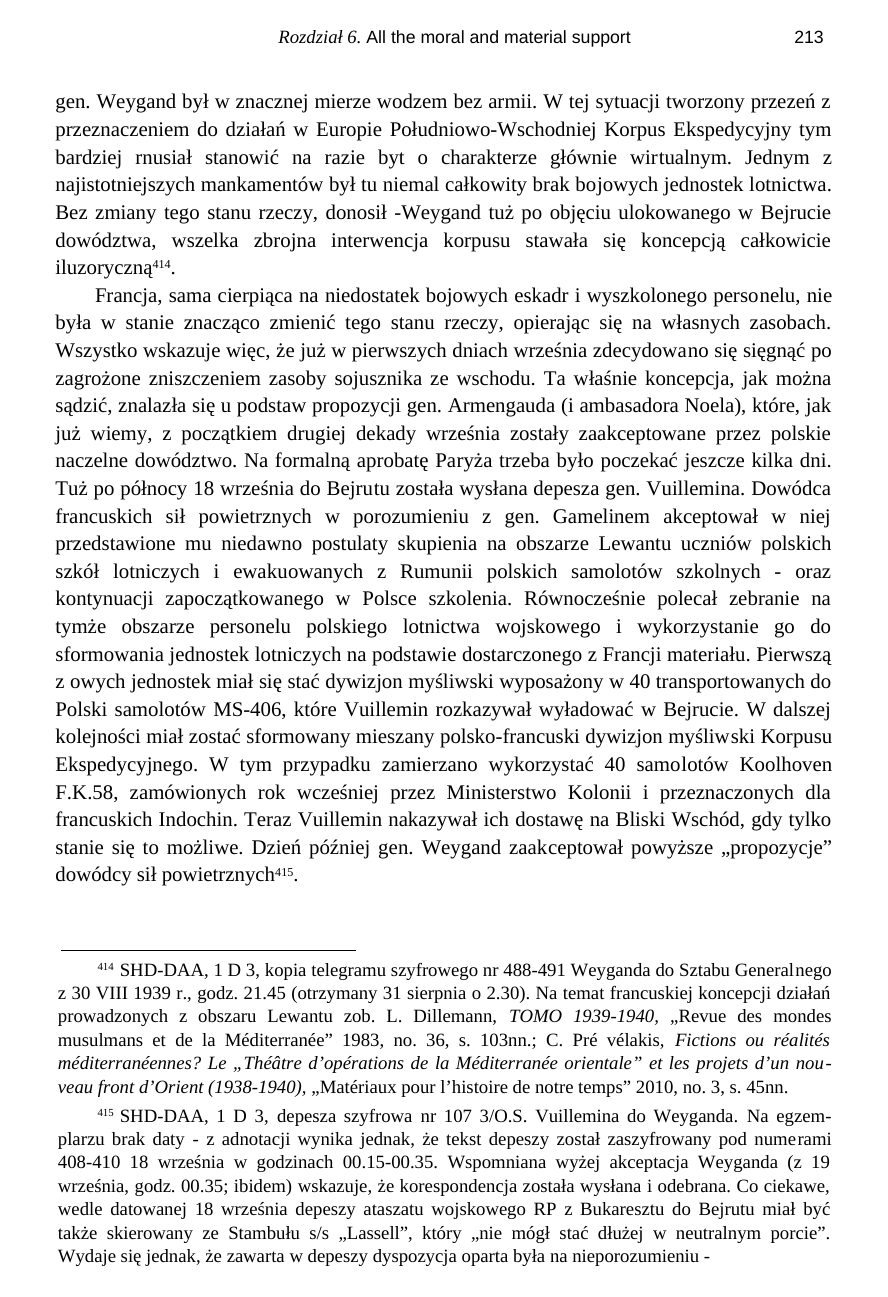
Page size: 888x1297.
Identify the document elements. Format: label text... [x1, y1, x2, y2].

text Francja, sama cierpiąca na niedostatek bojowych eskadr i wyszkolonego perso­nelu, nie była w stanie znacząco zmienić tego stanu rzeczy, opierając się na własnych zasobach. Wszystko wskazuje więc, że już w pierwszych dniach września zdecydowa­no się sięgnąć po zagrożone zniszczeniem zasoby sojusznika ze wschodu. Ta właśnie koncepcja, jak można sądzić, znalazła się u podstaw propozycji gen. Armengauda (i ambasadora Noela), które, jak już wiemy, z początkiem drugiej dekady września zostały zaakceptowane przez polskie naczelne dowództwo. Na formalną aprobatę Pa­ryża trzeba było poczekać jeszcze kilka dni. Tuż po północy 18 września do Bejru­tu została wysłana depesza gen. Vuillemina. Dowódca francuskich sił powietrznych w porozumieniu z gen. Gamelinem akceptował w niej przedstawione mu niedawno postulaty skupienia na obszarze Lewantu uczniów polskich szkół lotniczych i ewaku­owanych z Rumunii polskich samolotów szkolnych - oraz kontynuacji zapoczątko­wanego w Polsce szkolenia. Równocześnie polecał zebranie na tymże obszarze perso­nelu polskiego lotnictwa wojskowego i wykorzystanie go do sformowania jednostek lotniczych na podstawie dostarczonego z Francji materiału. Pierwszą z owych jedno­stek miał się stać dywizjon myśliwski wyposażony w 40 transportowanych do Polski samolotów MS-406, które Vuillemin rozkazywał wyładować w Bejrucie. W dalszej kolejności miał zostać sformowany mieszany polsko-francuski dywizjon myśliw­ski Korpusu Ekspedycyjnego. W tym przypadku zamierzano wykorzystać 40 samo­lotów Koolhoven F.K.58, zamówionych rok wcześniej przez Ministerstwo Kolonii i przeznaczonych dla francuskich Indochin. Teraz Vuillemin nakazywał ich dostawę na Bliski Wschód, gdy tylko stanie się to możliwe. Dzień później gen. Weygand zaak­ceptował powyższe „propozycje” dowódcy sił powietrznych415. [55, 283, 832, 886]
text 415 SHD-DAA, 1 D 3, depesza szyfrowa nr 107 3/O.S. Vuillemina do Weyganda. Na egzem­plarzu brak daty - z adnotacji wynika jednak, że tekst depeszy został zaszyfrowany pod nume­rami 408-410 18 września w godzinach 00.15-00.35. Wspomniana wyżej akceptacja Weyganda (z 19 września, godz. 00.35; ibidem) wskazuje, że korespondencja została wysłana i odebrana. Co ciekawe, wedle datowanej 18 września depeszy ataszatu wojskowego RP z Bukaresztu do Bejrutu miał być także skierowany ze Stambułu s/s „Lassell”, który „nie mógł stać dłużej w neutralnym porcie”. Wydaje się jednak, że zawarta w depeszy dyspozycja oparta była na nieporozumieniu - [58, 1104, 832, 1267]
text 414 SHD-DAA, 1 D 3, kopia telegramu szyfrowego nr 488-491 Weyganda do Sztabu General­nego z 30 VIII 1939 r., godz. 21.45 (otrzymany 31 sierpnia o 2.30). Na temat francuskiej koncepcji działań prowadzonych z obszaru Lewantu zob. L. Dillemann, TOMO 1939-1940, „Revue des mondes musulmans et de la Méditerranée” 1983, no. 36, s. 103nn.; C. Pré vélakis, Fictions ou réa­lités méditerranéennes? Le „Théâtre d’opérations de la Méditerranée orientale” et les projets d’un nou­veau front d’Orient (1938-1940), „Matériaux pour l’histoire de notre temps” 2010, no. 3, s. 45nn. [58, 958, 832, 1097]
text Rozdział 6. All the moral and material support [278, 26, 631, 47]
text gen. Weygand był w znacznej mierze wodzem bez armii. W tej sytuacji tworzony przezeń z przeznaczeniem do działań w Europie Południowo-Wschodniej Korpus Ekspedycyjny tym bardziej rnusiał stanowić na razie byt o charakterze głównie wir­tualnym. Jednym z najistotniejszych mankamentów był tu niemal całkowity brak bo­jowych jednostek lotnictwa. Bez zmiany tego stanu rzeczy, donosił -Weygand tuż po objęciu ulokowanego w Bejrucie dowództwa, wszelka zbrojna interwencja korpusu stawała się koncepcją całkowicie iluzoryczną414. [55, 89, 832, 279]
text 213 [794, 27, 831, 47]
